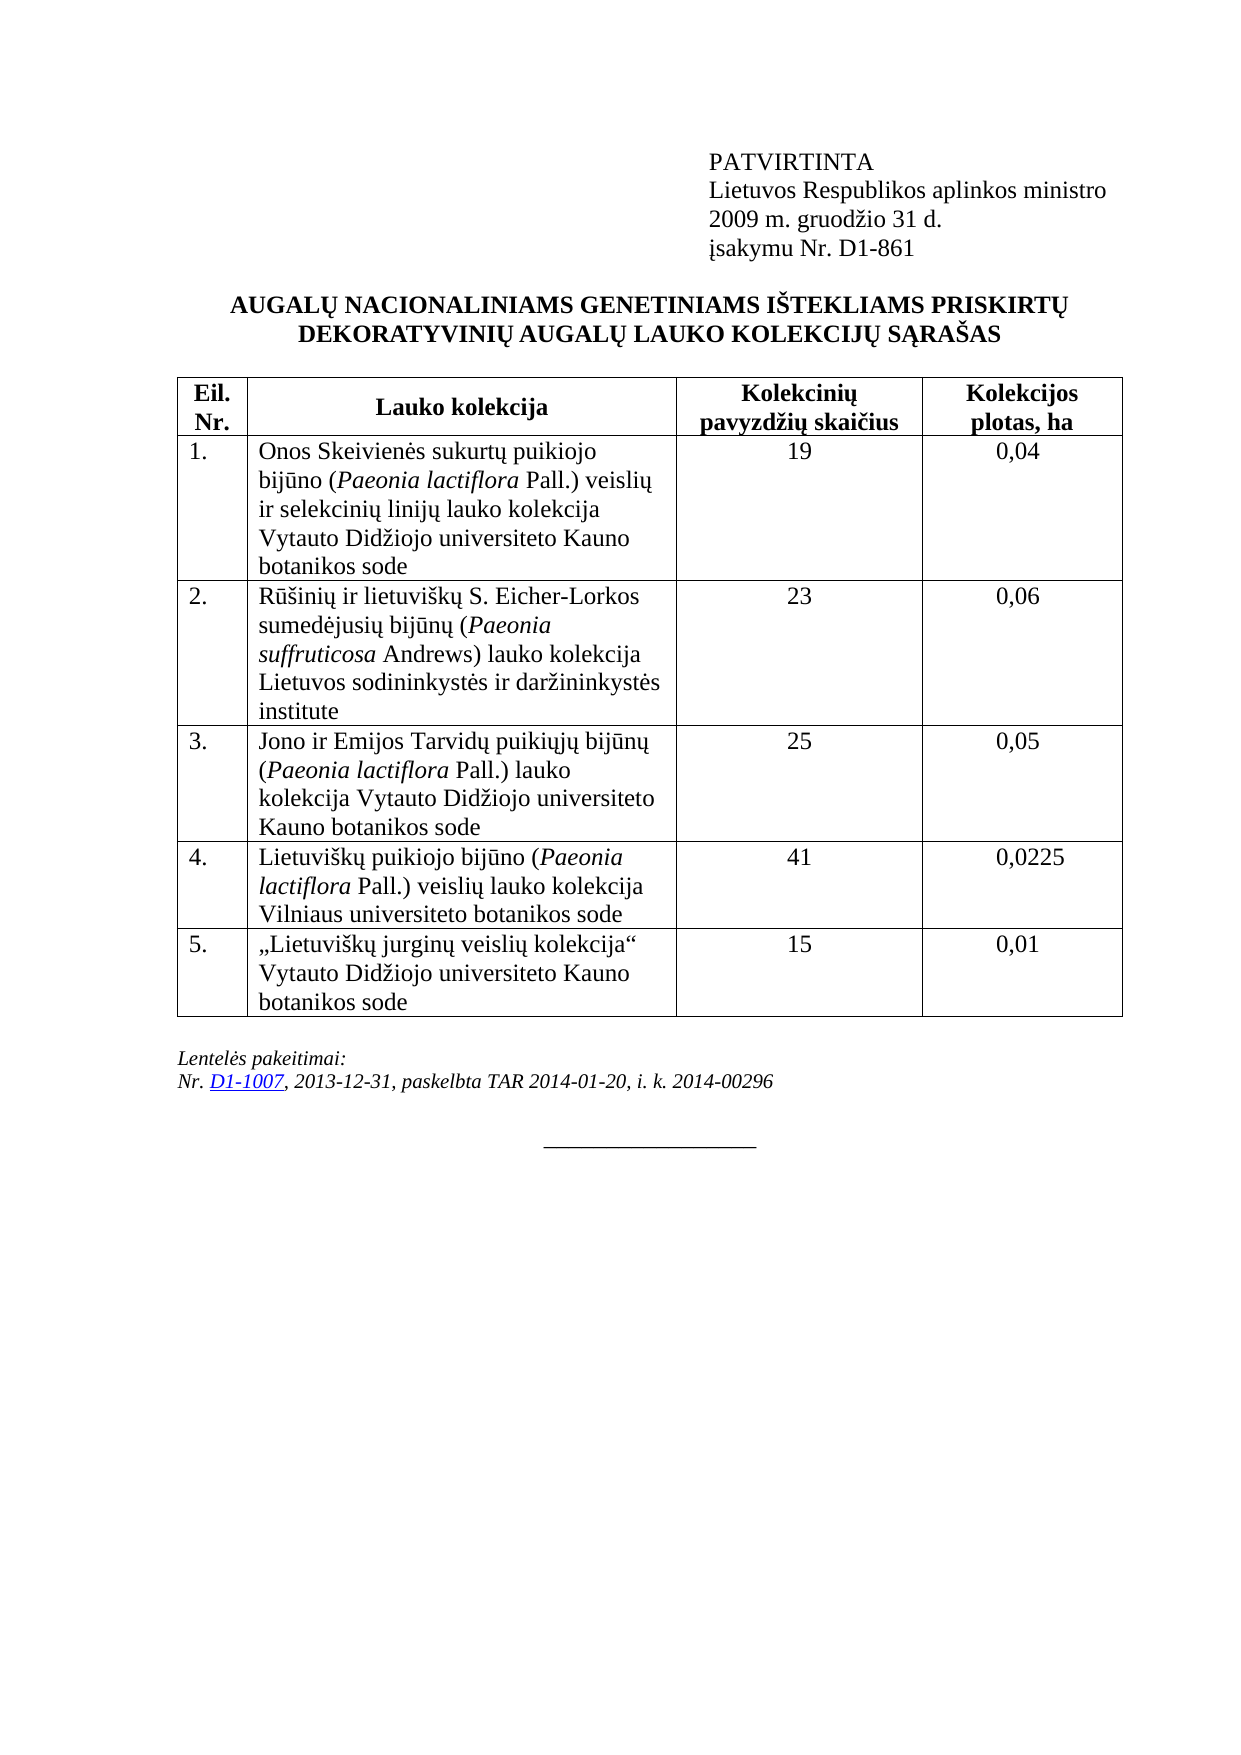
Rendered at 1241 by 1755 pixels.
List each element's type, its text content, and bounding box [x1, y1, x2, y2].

text 2009 m. gruodžio 31 d. [177, 204, 1122, 233]
table_cell „Lietuviškų jurginų veislių kolekcija“ Vytauto Didžiojo universiteto Kauno botanikos sode [248, 929, 676, 1016]
table_cell 23 [677, 581, 922, 725]
text Lentelės pakeitimai: [177, 1045, 1122, 1069]
table_cell 41 [677, 842, 922, 928]
table_cell 19 [677, 436, 922, 580]
table_cell 0,06 [923, 581, 1122, 725]
text _________________ [177, 1122, 1122, 1151]
table_cell Jono ir Emijos Tarvidų puikiųjų bijūnų (Paeonia lactiflora Pall.) lauko kolekcija Vytauto Didžiojo universiteto Kauno botanikos sode [248, 726, 676, 841]
table_cell 1. [178, 436, 247, 580]
table_cell Rūšinių ir lietuviškų S. Eicher-Lorkos sumedėjusių bijūnų (Paeonia suffruticosa Andrews) lauko kolekcija Lietuvos sodininkystės ir daržininkystės institute [248, 581, 676, 725]
table_cell 4. [178, 842, 247, 928]
table_cell 0,01 [923, 929, 1122, 1016]
table_header Kolekcinių pavyzdžių skaičius [677, 378, 922, 435]
text PATVIRTINTA [177, 147, 1122, 176]
table_cell 2. [178, 581, 247, 725]
table_cell 0,04 [923, 436, 1122, 580]
table_cell 3. [178, 726, 247, 841]
table_cell 0,05 [923, 726, 1122, 841]
text įsakymu Nr. D1-861 [177, 233, 1122, 262]
table_cell 5. [178, 929, 247, 1016]
table_cell 15 [677, 929, 922, 1016]
table_header Kolekcijos plotas, ha [923, 378, 1122, 435]
table_cell Lietuviškų puikiojo bijūno (Paeonia lactiflora Pall.) veislių lauko kolekcija Vilniaus universiteto botanikos sode [248, 842, 676, 928]
text Lietuvos Respublikos aplinkos ministro [177, 176, 1122, 204]
table_header Lauko kolekcija [248, 378, 676, 435]
table_cell Onos Skeivienės sukurtų puikiojo bijūno (Paeonia lactiflora Pall.) veislių ir selekcinių linijų lauko kolekcija Vytauto Didžiojo universiteto Kauno botanikos sode [248, 436, 676, 580]
table_cell 0,0225 [923, 842, 1122, 928]
text augalų nacionaliniams genetiniams ištekliams priskirtų DEKORATYVINIŲ augalų lauko kolekcijų sąrašas [177, 291, 1122, 348]
text Nr. D1-1007, 2013-12-31, paskelbta TAR 2014-01-20, i. k. 2014-00296 [177, 1069, 1122, 1093]
table_header Eil. Nr. [178, 378, 247, 435]
table_cell 25 [677, 726, 922, 841]
